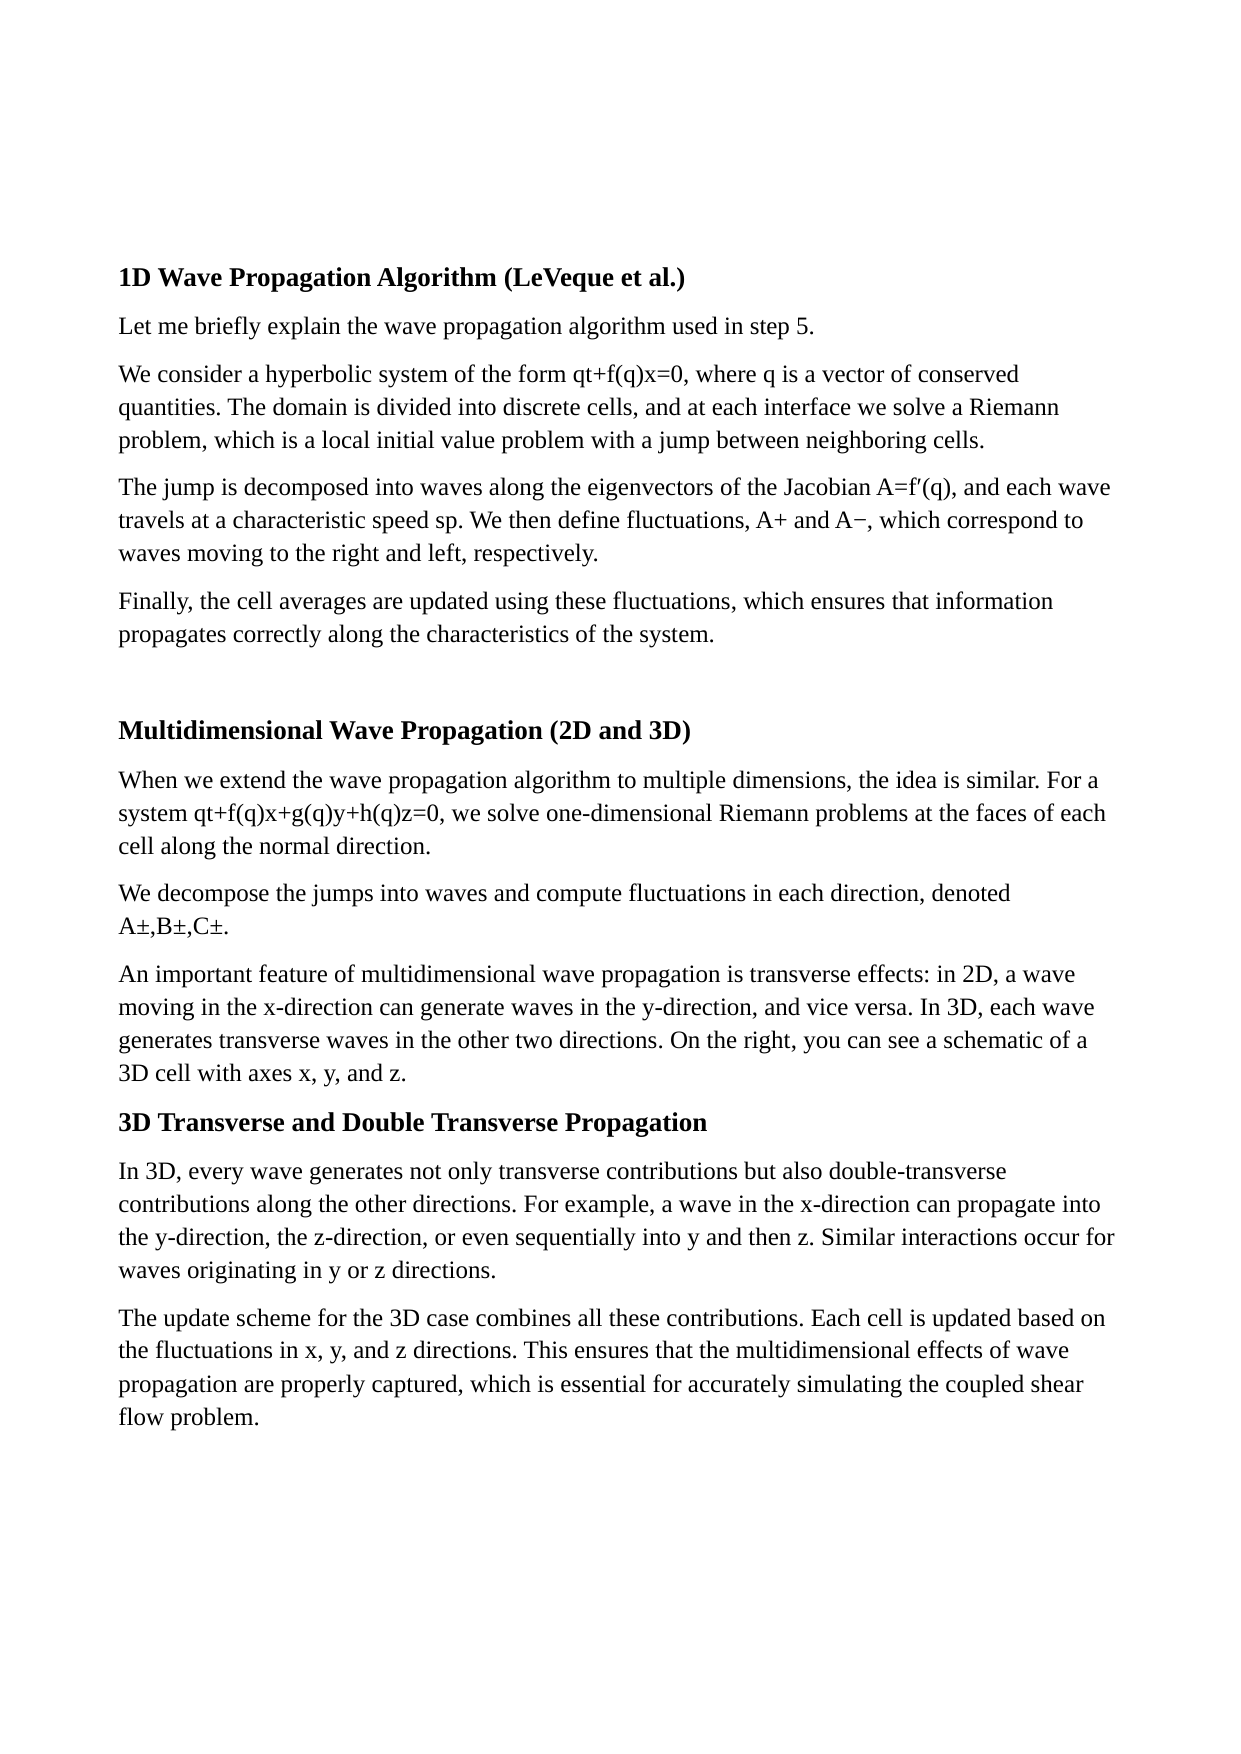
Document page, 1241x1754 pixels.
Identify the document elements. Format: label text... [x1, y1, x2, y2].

text Let me briefly explain the wave propagation algorithm used in step 5. [118, 311, 1122, 340]
text 1D Wave Propagation Algorithm (LeVeque et al.) [118, 261, 1122, 292]
text An important feature of multidimensional wave propagation is transverse effects: in 2D, a wave moving in the x-direction can generate waves in the y-direction, and vice versa. In 3D, each wave generates transverse waves in the other two directions. On the right, you can see a schematic of a 3D cell with axes x, y, and z. [118, 959, 1122, 1087]
text In 3D, every wave generates not only transverse contributions but also double-transverse contributions along the other directions. For example, a wave in the x-direction can propagate into the y-direction, the z-direction, or even sequentially into y and then z. Similar interactions occur for waves originating in y or z directions. [118, 1156, 1122, 1284]
text 3D Transverse and Double Transverse Propagation [118, 1106, 1122, 1137]
text We decompose the jumps into waves and compute fluctuations in each direction, denoted A±,B±,C±. [118, 878, 1122, 940]
text Multidimensional Wave Propagation (2D and 3D) [118, 714, 1122, 746]
text The jump is decomposed into waves along the eigenvectors of the Jacobian A=f′(q), and each wave travels at a characteristic speed sp. We then define fluctuations, A+ and A−, which correspond to waves moving to the right and left, respectively. [118, 472, 1122, 567]
text Finally, the cell averages are updated using these fluctuations, which ensures that information propagates correctly along the characteristics of the system. [118, 586, 1122, 648]
text When we extend the wave propagation algorithm to multiple dimensions, the idea is similar. For a system qt​+f(q)x​+g(q)y​+h(q)z​=0, we solve one-dimensional Riemann problems at the faces of each cell along the normal direction. [118, 765, 1122, 859]
text We consider a hyperbolic system of the form qt​+f(q)x​=0, where q is a vector of conserved quantities. The domain is divided into discrete cells, and at each interface we solve a Riemann problem, which is a local initial value problem with a jump between neighboring cells. [118, 359, 1122, 454]
text The update scheme for the 3D case combines all these contributions. Each cell is updated based on the fluctuations in x, y, and z directions. This ensures that the multidimensional effects of wave propagation are properly captured, which is essential for accurately simulating the coupled shear flow problem. [118, 1303, 1122, 1430]
